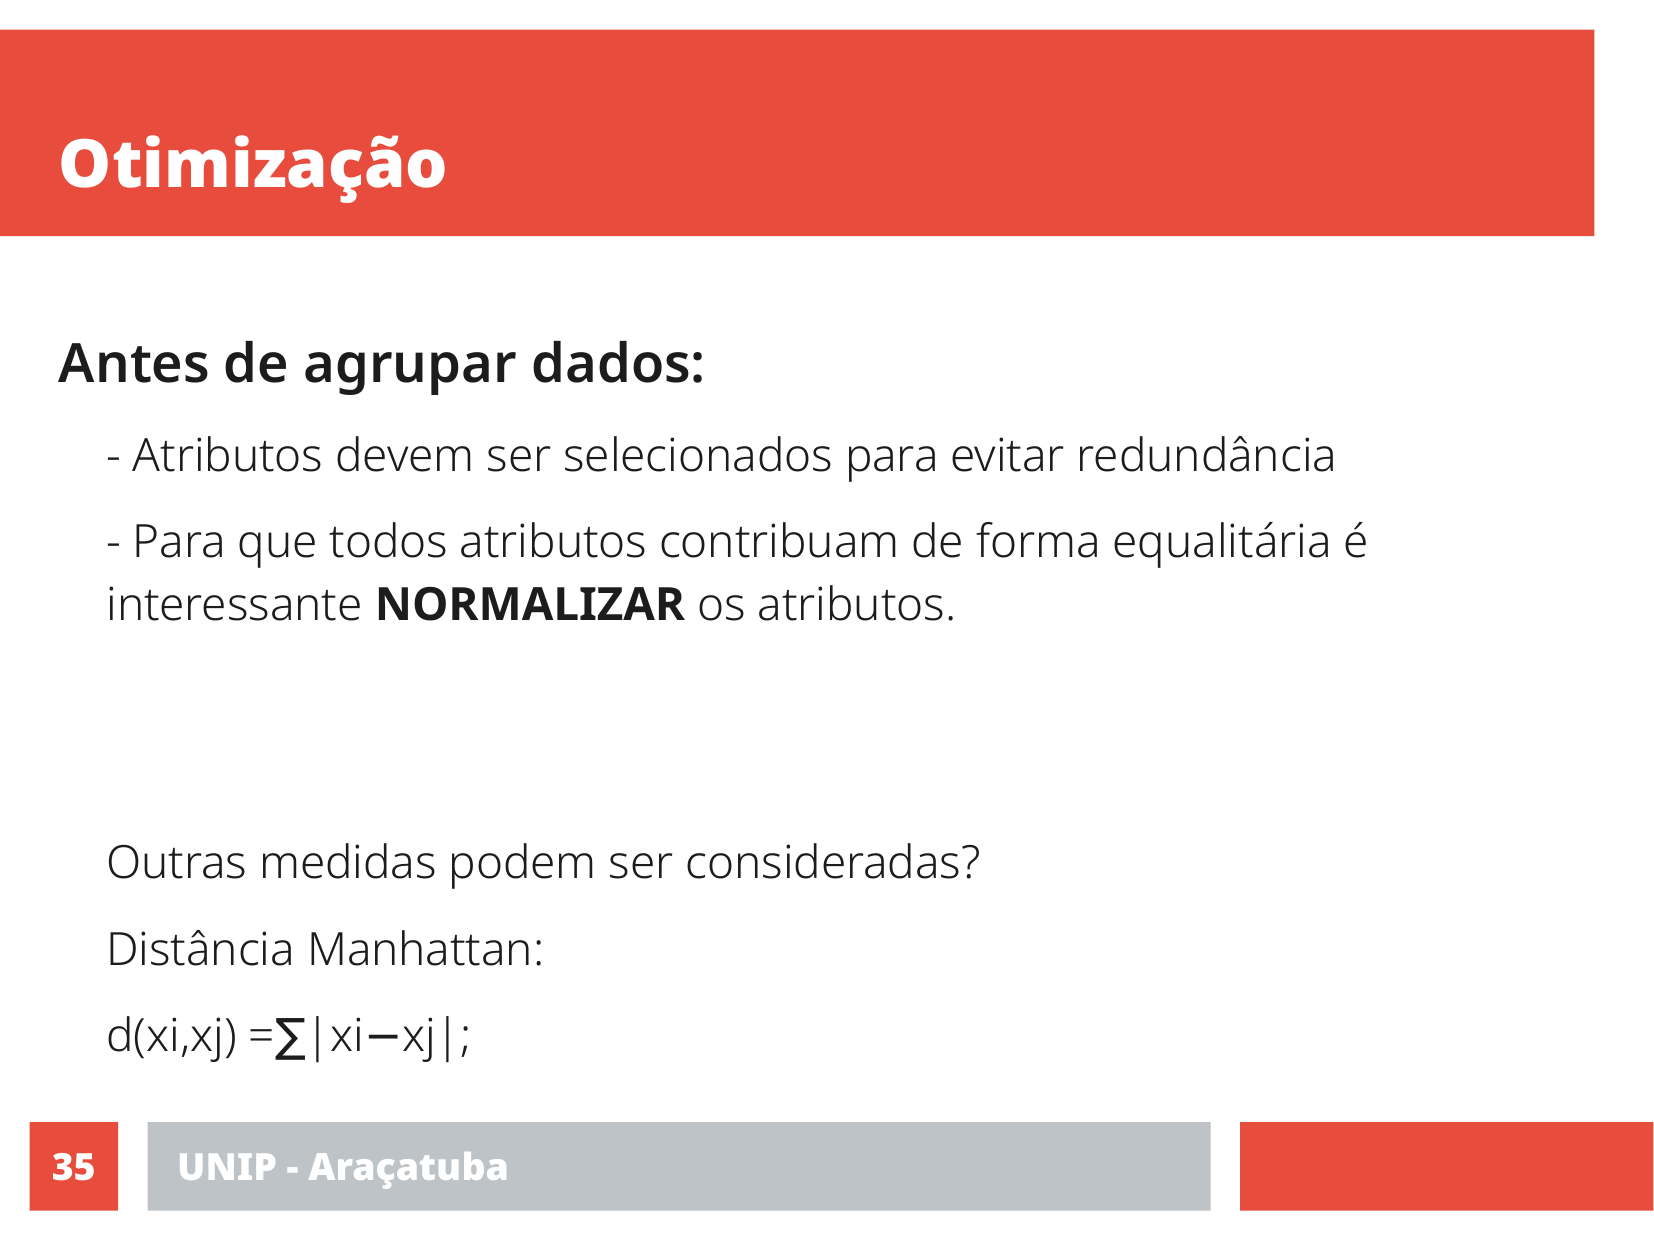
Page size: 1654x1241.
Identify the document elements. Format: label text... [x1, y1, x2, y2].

list Antes de agrupar dados: - Atributos devem ser selecionados para evitar redundância - Para que todos atributos contribuam de forma equalitária é interessante NORMALIZAR os atributos. Outras medidas podem ser consideradas? Distância Manhattan: d(xi,xj) =∑|xi−xj|; [59, 324, 1565, 1093]
title Otimização [59, 59, 1595, 207]
